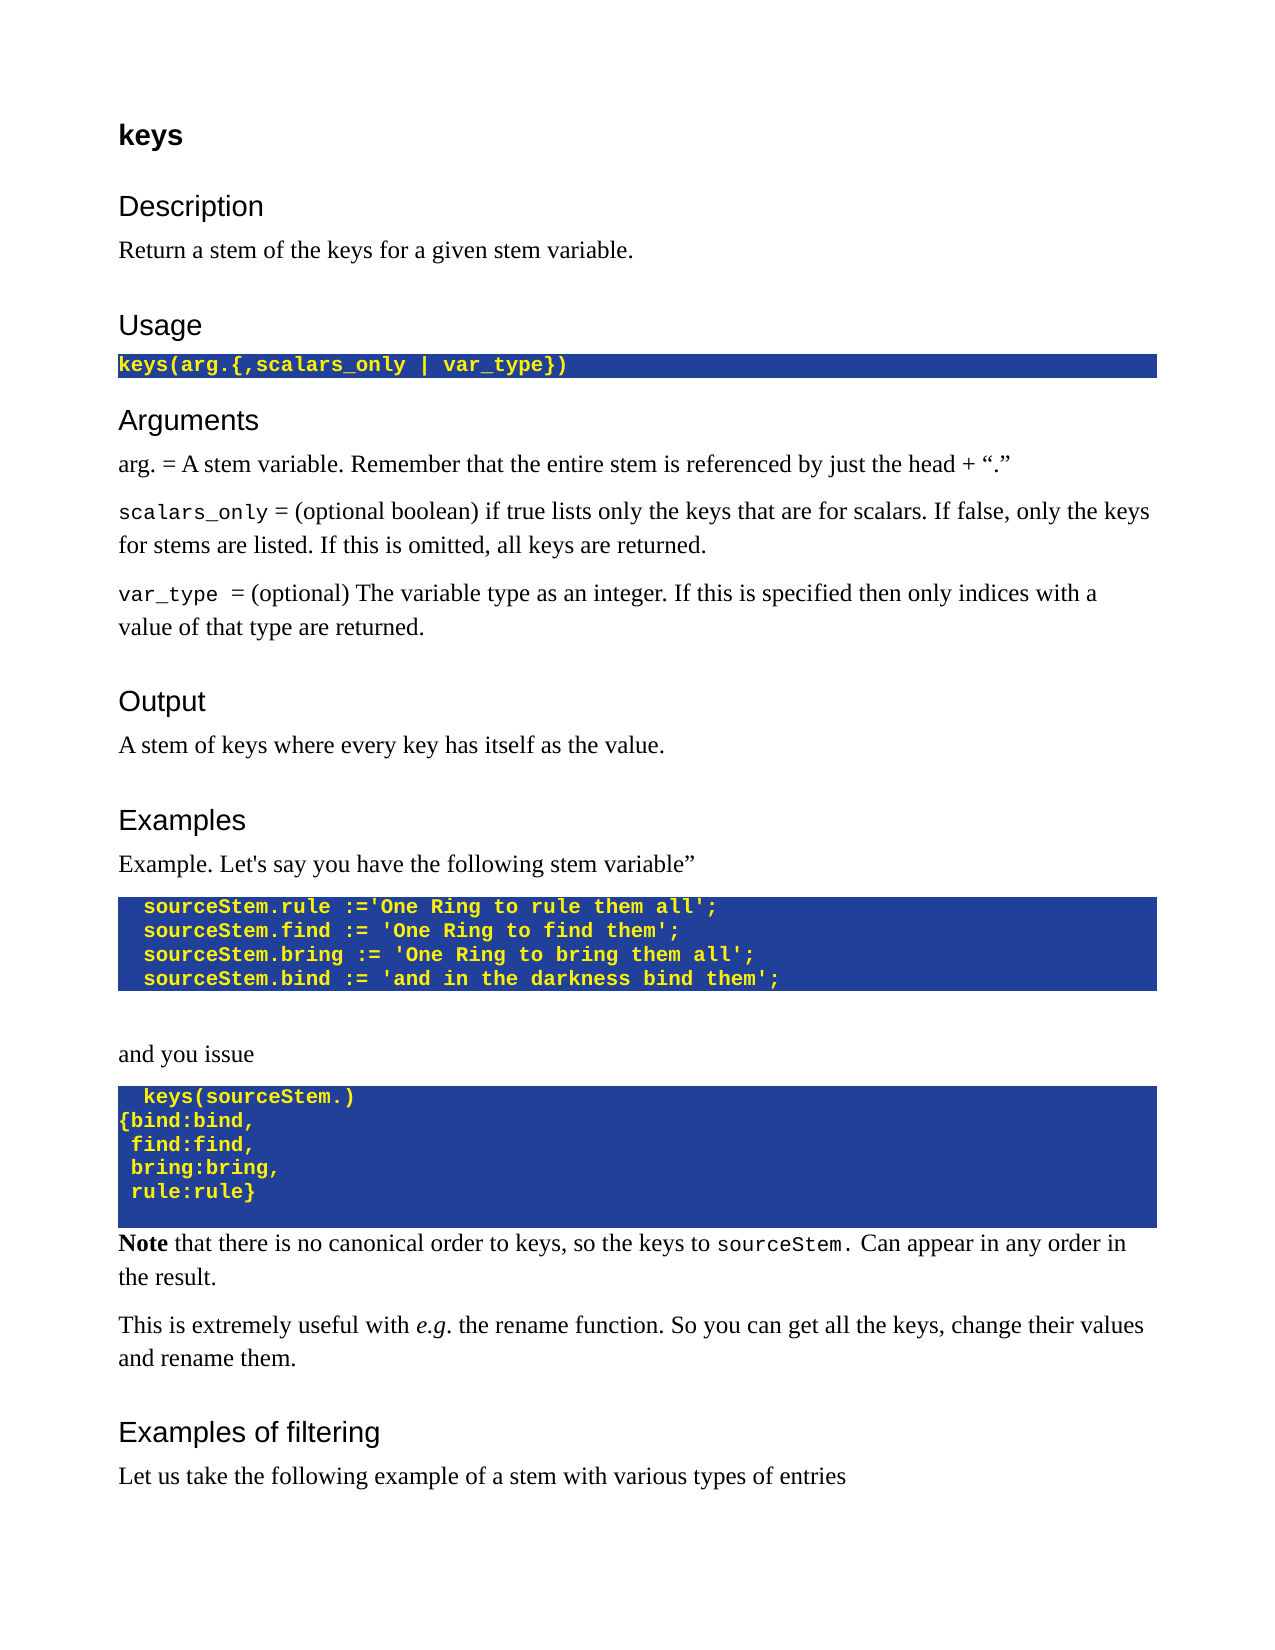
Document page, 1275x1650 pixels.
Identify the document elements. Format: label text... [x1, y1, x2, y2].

subtitle Description [118, 189, 1157, 223]
text keys(sourceStem.) [118, 1086, 1157, 1110]
text scalars_only = (optional boolean) if true lists only the keys that are for scalars. If false, only the keys for stems are listed. If this is omitted, all keys are returned. [118, 496, 1157, 559]
text sourceStem.bind := 'and in the darkness bind them'; [118, 967, 1157, 991]
text sourceStem.find := 'One Ring to find them'; [118, 920, 1157, 944]
text keys(arg.{,scalars_only | var_type}) [118, 354, 1157, 378]
text find:find, [118, 1134, 1157, 1157]
text A stem of keys where every key has itself as the value. [118, 730, 1157, 759]
text sourceStem.rule :='One Ring to rule them all'; [118, 897, 1157, 920]
text arg. = A stem variable. Remember that the entire stem is referenced by just the head + “.” [118, 449, 1157, 477]
text bring:bring, [118, 1157, 1157, 1181]
text {bind:bind, [118, 1110, 1157, 1134]
subtitle Output [118, 684, 1157, 718]
subtitle Arguments [118, 403, 1157, 436]
subtitle Examples [118, 803, 1157, 836]
subtitle Examples of filtering [118, 1415, 1157, 1449]
text Return a stem of the keys for a given stem variable. [118, 235, 1157, 264]
text var_type = (optional) The variable type as an integer. If this is specified then only indices with a value of that type are returned. [118, 578, 1157, 640]
subtitle Usage [118, 308, 1157, 342]
text Example. Let's say you have the following stem variable” [118, 849, 1157, 878]
text Note that there is no canonical order to keys, so the keys to sourceStem. Can appear in any order in the result. [118, 1228, 1157, 1291]
text rule:rule} [118, 1181, 1157, 1228]
text sourceStem.bring := 'One Ring to bring them all'; [118, 944, 1157, 967]
text Let us take the following example of a stem with various types of entries [118, 1461, 1157, 1490]
text and you issue [118, 1039, 1157, 1067]
text This is extremely useful with e.g. the rename function. So you can get all the keys, change their values and rename them. [118, 1310, 1157, 1371]
subtitle keys [118, 118, 1157, 152]
